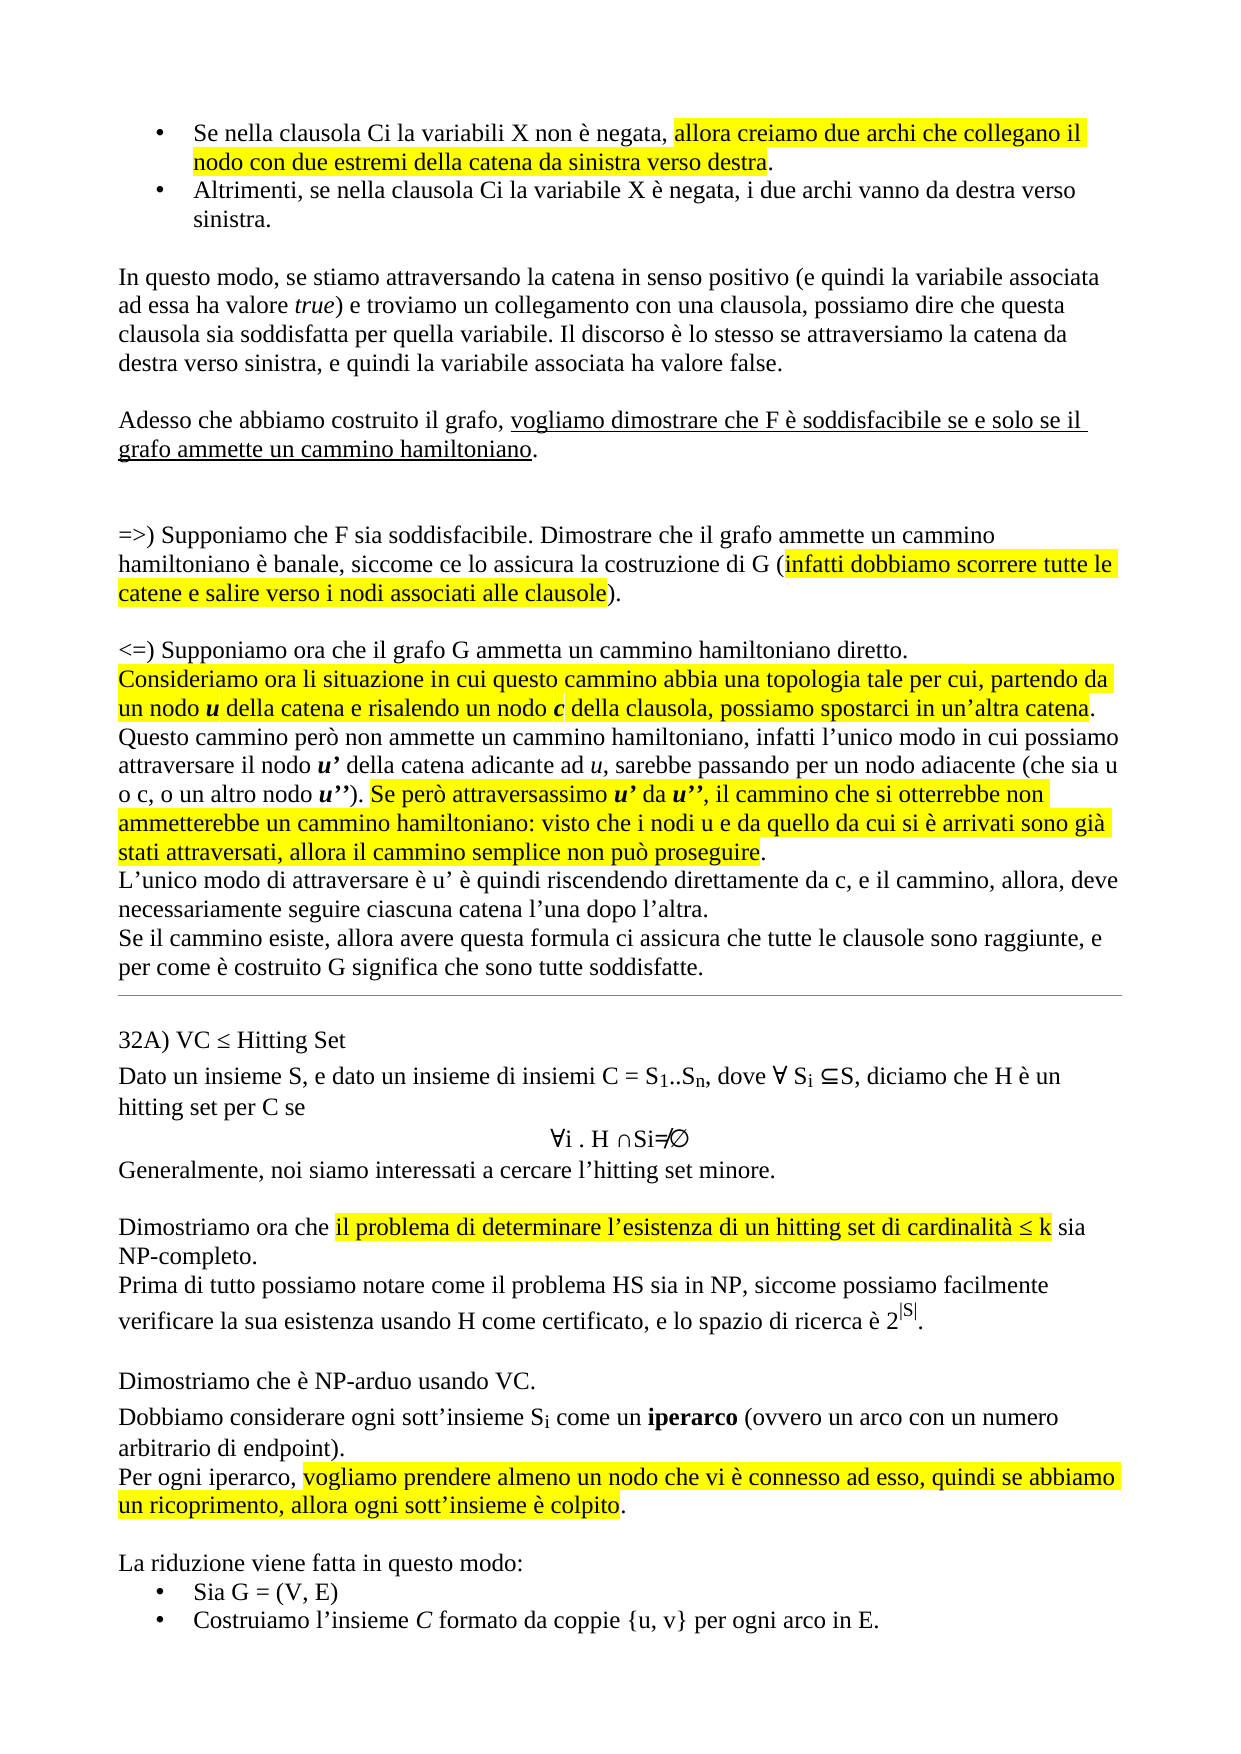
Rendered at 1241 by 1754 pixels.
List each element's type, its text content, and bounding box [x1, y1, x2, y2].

text 32A) VC ≤ Hitting Set [118, 1025, 1122, 1054]
list Altrimenti, se nella clausola Ci la variabile X è negata, i due archi vanno da destra verso sinistra. [156, 176, 1122, 233]
text Adesso che abbiamo costruito il grafo, vogliamo dimostrare che F è soddisfacibile se e solo se il grafo ammette un cammino hamiltoniano. [118, 406, 1122, 463]
list Costruiamo l’insieme C formato da coppie {u, v} per ogni arco in E. [156, 1605, 1122, 1634]
text Dobbiamo considerare ogni sott’insieme Si come un iperarco (ovvero un arco con un numero arbitrario di endpoint). [118, 1394, 1122, 1462]
text In questo modo, se stiamo attraversando la catena in senso positivo (e quindi la variabile associata ad essa ha valore true) e troviamo un collegamento con una clausola, possiamo dire che questa clausola sia soddisfatta per quella variabile. Il discorso è lo stesso se attraversiamo la catena da destra verso sinistra, e quindi la variabile associata ha valore false. [118, 262, 1122, 377]
text Se il cammino esiste, allora avere questa formula ci assicura che tutte le clausole sono raggiunte, e per come è costruito G significa che sono tutte soddisfatte. [118, 923, 1122, 981]
text Dimostriamo ora che il problema di determinare l’esistenza di un hitting set di cardinalità ≤ k sia NP-completo. [118, 1212, 1122, 1270]
text ∀i . H ∩Si≠∅ [118, 1121, 1122, 1155]
text Generalmente, noi siamo interessati a cercare l’hitting set minore. [118, 1155, 1122, 1184]
text Dimostriamo che è NP-arduo usando VC. [118, 1366, 1122, 1394]
list Sia G = (V, E) [156, 1577, 1122, 1605]
text Prima di tutto possiamo notare come il problema HS sia in NP, siccome possiamo facilmente verificare la sua esistenza usando H come certificato, e lo spazio di ricerca è 2|S|. [118, 1270, 1122, 1337]
text Questo cammino però non ammette un cammino hamiltoniano, infatti l’unico modo in cui possiamo attraversare il nodo u’ della catena adicante ad u, sarebbe passando per un nodo adiacente (che sia u o c, o un altro nodo u’’). Se però attraversassimo u’ da u’’, il cammino che si otterrebbe non ammetterebbe un cammino hamiltoniano: visto che i nodi u e da quello da cui si è arrivati sono già stati attraversati, allora il cammino semplice non può proseguire. [118, 722, 1122, 866]
text =>) Supponiamo che F sia soddisfacibile. Dimostrare che il grafo ammette un cammino hamiltoniano è banale, siccome ce lo assicura la costruzione di G (infatti dobbiamo scorrere tutte le catene e salire verso i nodi associati alle clausole). [118, 521, 1122, 607]
text <=) Supponiamo ora che il grafo G ammetta un cammino hamiltoniano diretto. [118, 636, 1122, 664]
text L’unico modo di attraversare è u’ è quindi riscendendo direttamente da c, e il cammino, allora, deve necessariamente seguire ciascuna catena l’una dopo l’altra. [118, 866, 1122, 923]
text Consideriamo ora li situazione in cui questo cammino abbia una topologia tale per cui, partendo da un nodo u della catena e risalendo un nodo c della clausola, possiamo spostarci in un’altra catena. [118, 664, 1122, 722]
list Se nella clausola Ci la variabili X non è negata, allora creiamo due archi che collegano il nodo con due estremi della catena da sinistra verso destra. [156, 118, 1122, 176]
text Per ogni iperarco, vogliamo prendere almeno un nodo che vi è connesso ad esso, quindi se abbiamo un ricoprimento, allora ogni sott’insieme è colpito. [118, 1462, 1122, 1519]
text La riduzione viene fatta in questo modo: [118, 1548, 1122, 1577]
text Dato un insieme S, e dato un insieme di insiemi C = S1..Sn, dove ∀ Si ⊆S, diciamo che H è un hitting set per C se [118, 1054, 1122, 1121]
